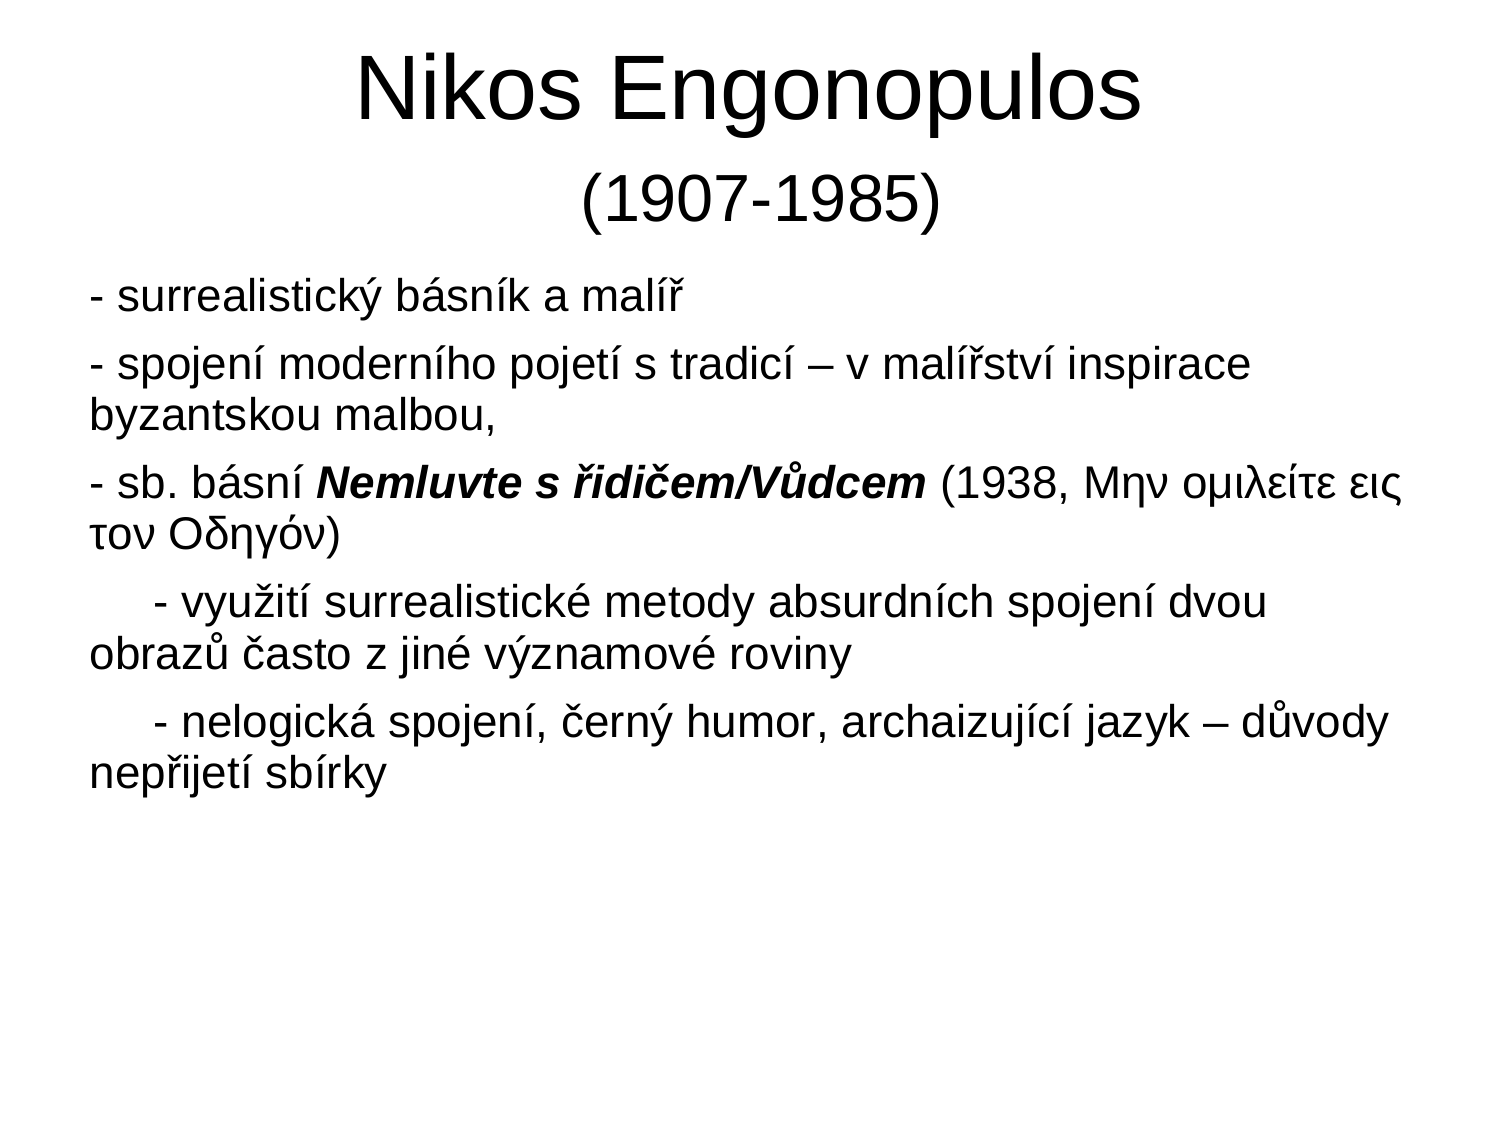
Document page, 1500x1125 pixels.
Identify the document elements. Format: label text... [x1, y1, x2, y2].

title Nikos Engonopulos (1907-1985) [74, 20, 1425, 257]
list - surrealistický básník a malíř - spojení moderního pojetí s tradicí – v malířství inspirace byzantskou malbou, - sb. básní Nemluvte s řidičem/Vůdcem (1938, Μην ομιλείτε εις τον Οδηγόν) - využití surrealistické metody absurdních spojení dvou obrazů často z jiné významové roviny - nelogická spojení, černý humor, archaizující jazyk – důvody nepřijetí sbírky [74, 262, 1425, 1005]
